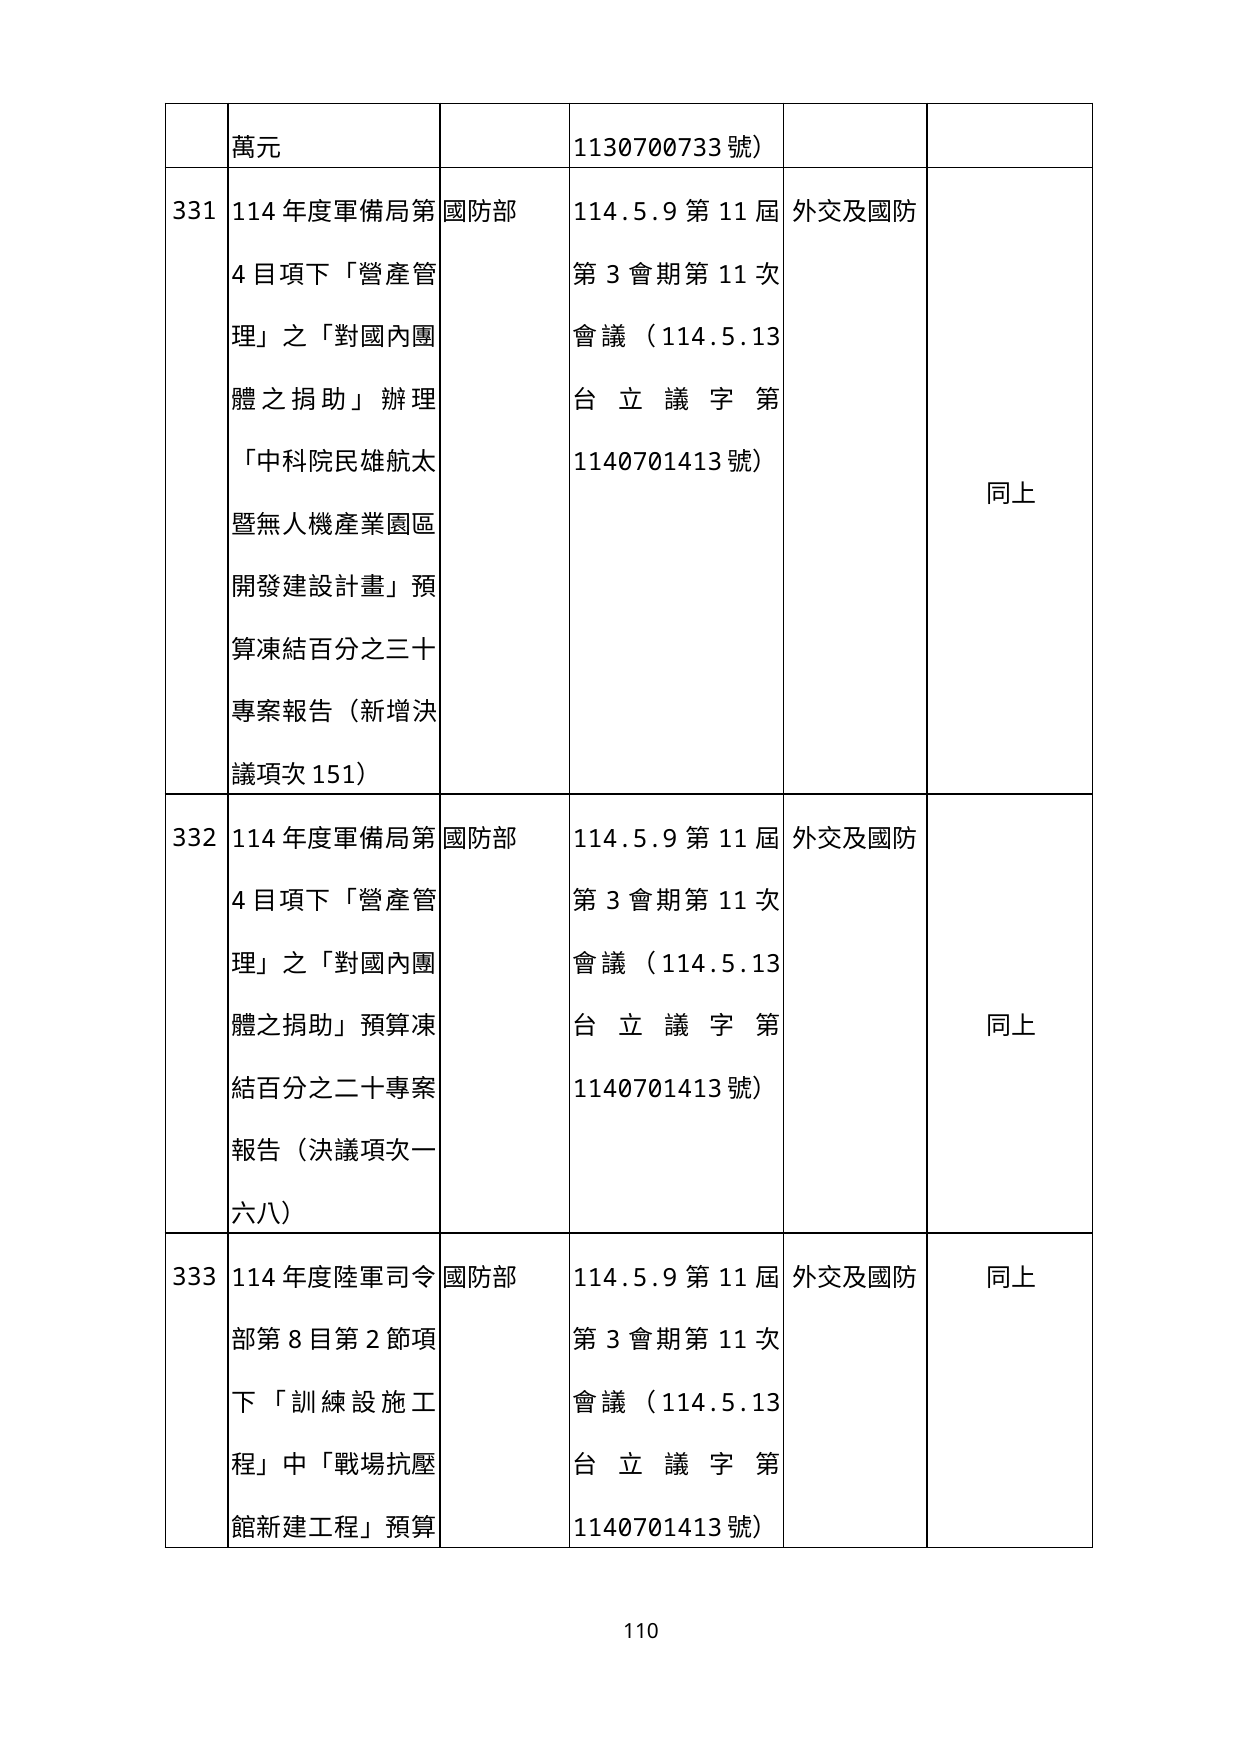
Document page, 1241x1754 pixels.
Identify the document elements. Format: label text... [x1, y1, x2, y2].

table_cell 國防部 [441, 1234, 569, 1546]
table_cell 同上 [928, 1234, 1092, 1546]
table_cell 114年度陸軍司令部第8目第2節項下「訓練設施工程」中「戰場抗壓館新建工程」預算 [229, 1234, 439, 1546]
table_cell 1130700733號） [570, 104, 783, 167]
table_cell 萬元 [229, 104, 439, 167]
table_cell 同上 [928, 795, 1092, 1232]
table_cell 同上 [928, 168, 1092, 793]
table_cell 國防部 [441, 795, 569, 1232]
table_cell 114年度軍備局第4目項下「營產管理」之「對國內團體之捐助」預算凍結百分之二十專案報告（決議項次一六八） [229, 795, 439, 1232]
table_cell [166, 1234, 227, 1546]
table_cell 外交及國防 [784, 795, 926, 1232]
table_cell [166, 795, 227, 1232]
table_cell 114.5.9第11屆第3會期第11次會議（114.5.13台立議字第1140701413號） [570, 1234, 783, 1546]
table_cell [441, 104, 569, 167]
table_cell [166, 168, 227, 793]
table_cell [784, 104, 926, 167]
table_cell 114.5.9第11屆第3會期第11次會議（114.5.13台立議字第1140701413號） [570, 795, 783, 1232]
table_cell 114年度軍備局第4目項下「營產管理」之「對國內團體之捐助」辦理「中科院民雄航太暨無人機產業園區開發建設計畫」預算凍結百分之三十專案報告（新增決議項次151） [229, 168, 439, 793]
table_cell 國防部 [441, 168, 569, 793]
table_cell 114.5.9第11屆第3會期第11次會議（114.5.13台立議字第1140701413號） [570, 168, 783, 793]
table_cell [928, 104, 1092, 167]
table_cell [166, 104, 227, 167]
table_cell 外交及國防 [784, 168, 926, 793]
table_cell 外交及國防 [784, 1234, 926, 1546]
